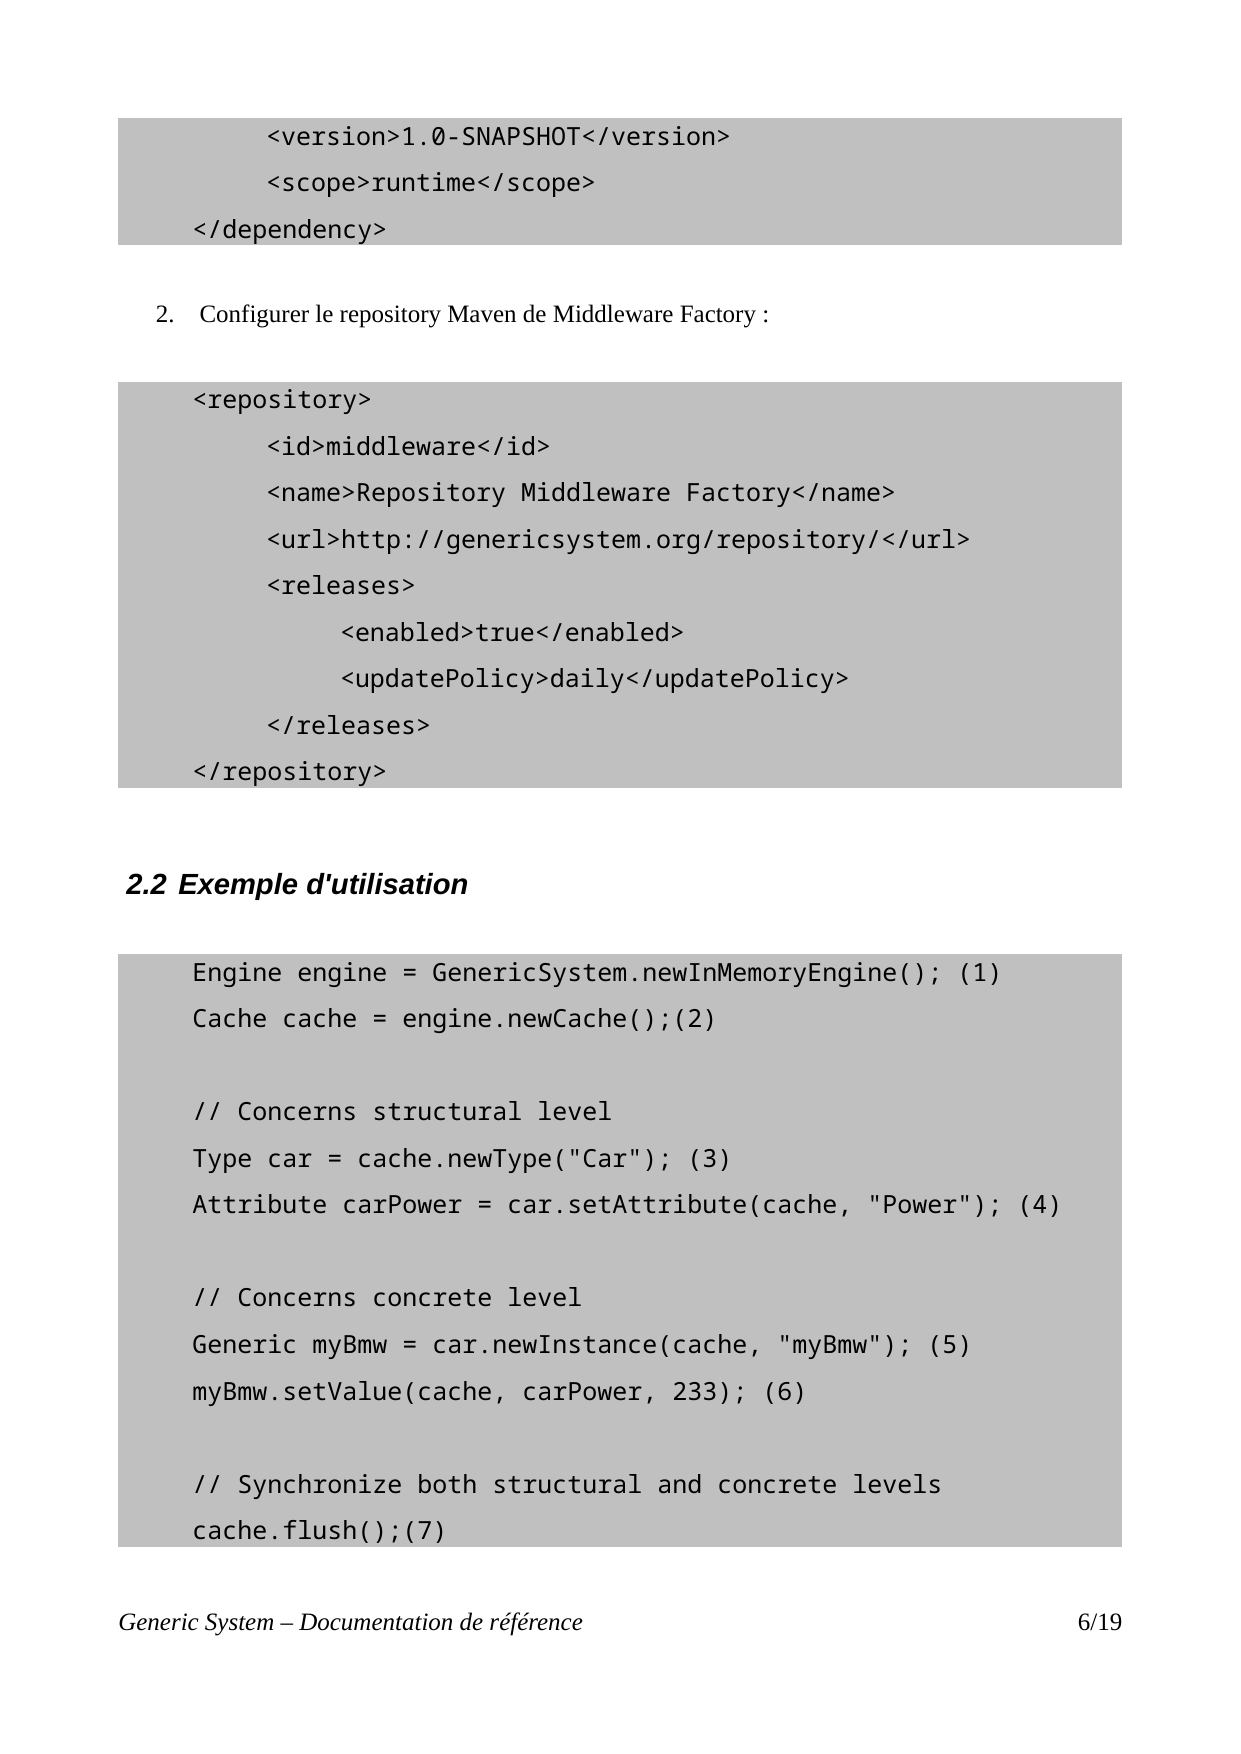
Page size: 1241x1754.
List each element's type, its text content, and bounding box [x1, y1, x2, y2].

text </releases> [118, 707, 1122, 742]
text Type car = cache.newType("Car"); (3) [118, 1140, 1122, 1174]
text Cache cache = engine.newCache();(2) [118, 1001, 1122, 1035]
text <name>Repository Middleware Factory</name> [118, 475, 1122, 509]
text cache.flush();(7) [118, 1513, 1122, 1547]
list Configurer le repository Maven de Middleware Factory : [156, 299, 1122, 328]
text // Concerns structural level [118, 1094, 1122, 1128]
text <scope>runtime</scope> [118, 165, 1122, 199]
text // Synchronize both structural and concrete levels [118, 1466, 1122, 1500]
text <url>http://genericsystem.org/repository/</url> [118, 521, 1122, 555]
text Attribute carPower = car.setAttribute(cache, "Power"); (4) [118, 1187, 1122, 1221]
text // Concerns concrete level [118, 1280, 1122, 1314]
text <id>middleware</id> [118, 428, 1122, 462]
text Engine engine = GenericSystem.newInMemoryEngine(); (1) [118, 954, 1122, 988]
subtitle Exemple d'utilisation [118, 867, 1122, 900]
text myBmw.setValue(cache, carPower, 233); (6) [118, 1373, 1122, 1407]
text </dependency> [118, 211, 1122, 245]
text <version>1.0-SNAPSHOT</version> [118, 118, 1122, 152]
text <updatePolicy>daily</updatePolicy> [118, 661, 1122, 695]
text </repository> [118, 754, 1122, 788]
text Generic myBmw = car.newInstance(cache, "myBmw"); (5) [118, 1327, 1122, 1361]
text <repository> [118, 382, 1122, 416]
text <releases> [118, 568, 1122, 602]
text <enabled>true</enabled> [118, 614, 1122, 648]
